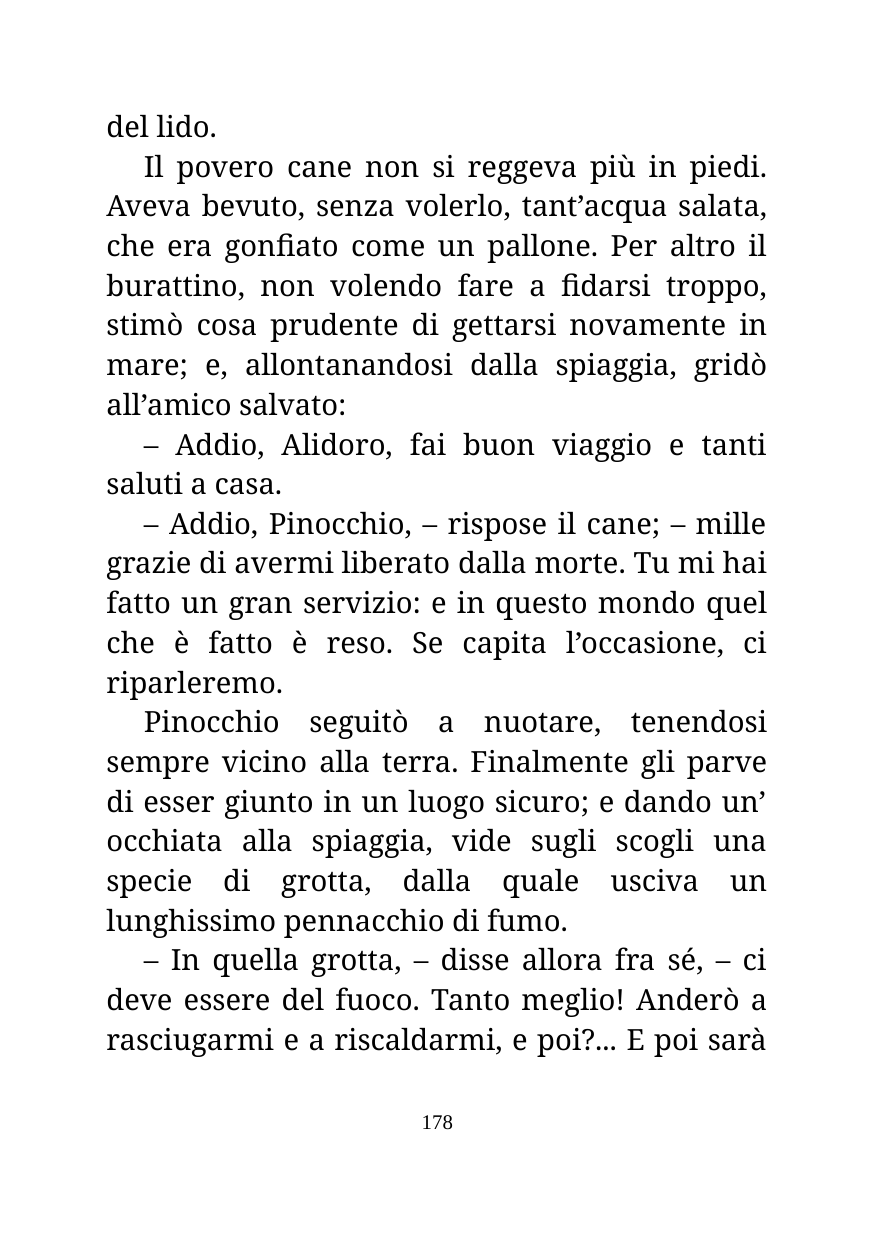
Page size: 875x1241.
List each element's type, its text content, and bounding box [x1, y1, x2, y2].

text – In quella grotta, – disse allora fra sé, – ci deve essere del fuoco. Tanto meglio! Anderò a rasciugarmi e a riscaldarmi, e poi?... E poi sarà [106, 940, 768, 1059]
text – Addio, Pinocchio, – rispose il cane; – mille grazie di avermi liberato dalla morte. Tu mi hai fatto un gran servizio: e in questo mondo quel che è fatto è reso. Se capita l’occasione, ci riparleremo. [106, 503, 768, 702]
text del lido. [106, 106, 768, 146]
text – Addio, Alidoro, fai buon viaggio e tanti saluti a casa. [106, 424, 768, 503]
text Pinocchio seguitò a nuotare, tenendosi sempre vicino alla terra. Finalmente gli parve di esser giunto in un luogo sicuro; e dando un’ occhiata alla spiaggia, vide sugli scogli una specie di grotta, dalla quale usciva un lunghissimo pennacchio di fumo. [106, 702, 768, 940]
text Il povero cane non si reggeva più in piedi. Aveva bevuto, senza volerlo, tant’acqua salata, che era gonfiato come un pallone. Per altro il burattino, non volendo fare a fidarsi troppo, stimò cosa prudente di gettarsi novamente in mare; e, allontanandosi dalla spiaggia, gridò all’amico salvato: [106, 146, 768, 424]
